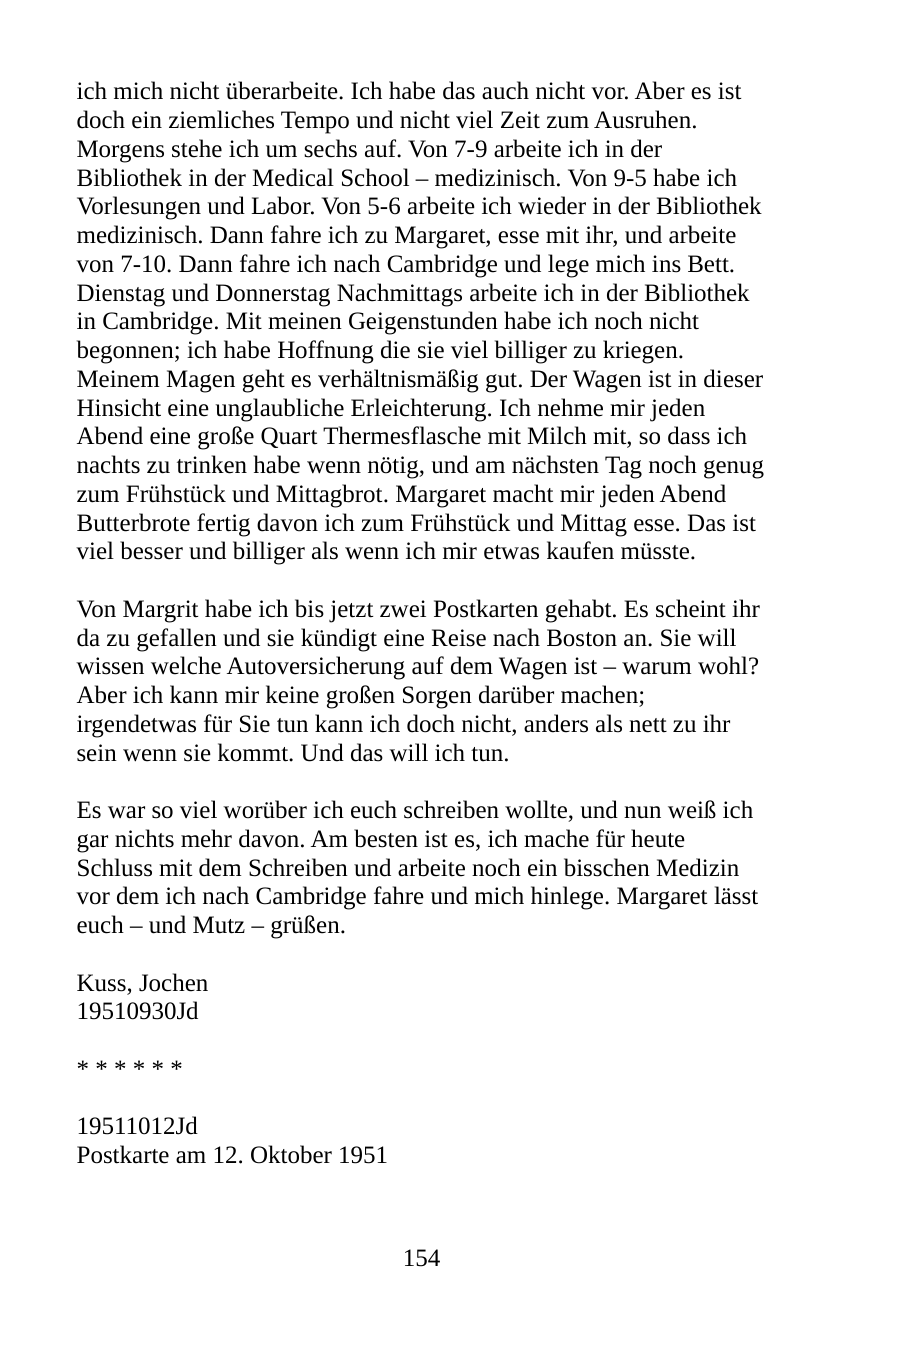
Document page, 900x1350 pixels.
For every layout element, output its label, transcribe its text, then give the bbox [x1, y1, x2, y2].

text Es war so viel worüber ich euch schreiben wollte, und nun weiß ich gar nichts mehr davon. Am besten ist es, ich mache für heute Schluss mit dem Schreiben und arbeite noch ein bisschen Medizin vor dem ich nach Cambridge fahre und mich hinlege. Margaret lässt euch – und Mutz – grüßen. [76, 795, 766, 939]
text Kuss, Jochen [76, 968, 766, 996]
text ich mich nicht überarbeite. Ich habe das auch nicht vor. Aber es ist doch ein ziemliches Tempo und nicht viel Zeit zum Ausruhen. Morgens stehe ich um sechs auf. Von 7-9 arbeite ich in der Bibliothek in der Medical School – medizinisch. Von 9-5 habe ich Vorlesungen und Labor. Von 5-6 arbeite ich wieder in der Bibliothek medizinisch. Dann fahre ich zu Margaret, esse mit ihr, und arbeite von 7-10. Dann fahre ich nach Cambridge und lege mich ins Bett. Dienstag und Donnerstag Nachmittags arbeite ich in der Bibliothek in Cambridge. Mit meinen Geigenstunden habe ich noch nicht begonnen; ich habe Hoffnung die sie viel billiger zu kriegen. Meinem Magen geht es verhältnismäßig gut. Der Wagen ist in dieser Hinsicht eine unglaubliche Erleichterung. Ich nehme mir jeden Abend eine große Quart Thermesflasche mit Milch mit, so dass ich nachts zu trinken habe wenn nötig, und am nächsten Tag noch genug zum Frühstück und Mittagbrot. Margaret macht mir jeden Abend Butterbrote fertig davon ich zum Frühstück und Mittag esse. Das ist viel besser und billiger als wenn ich mir etwas kaufen müsste. [76, 76, 766, 565]
text Postkarte am 12. Oktober 1951 [76, 1140, 766, 1169]
text Von Margrit habe ich bis jetzt zwei Postkarten gehabt. Es scheint ihr da zu gefallen und sie kündigt eine Reise nach Boston an. Sie will wissen welche Autoversicherung auf dem Wagen ist – warum wohl? Aber ich kann mir keine großen Sorgen darüber machen; irgendetwas für Sie tun kann ich doch nicht, anders als nett zu ihr sein wenn sie kommt. Und das will ich tun. [76, 594, 766, 766]
text * * * * * * [76, 1054, 766, 1083]
text 19510930Jd [76, 996, 766, 1025]
text 19511012Jd [76, 1111, 766, 1140]
